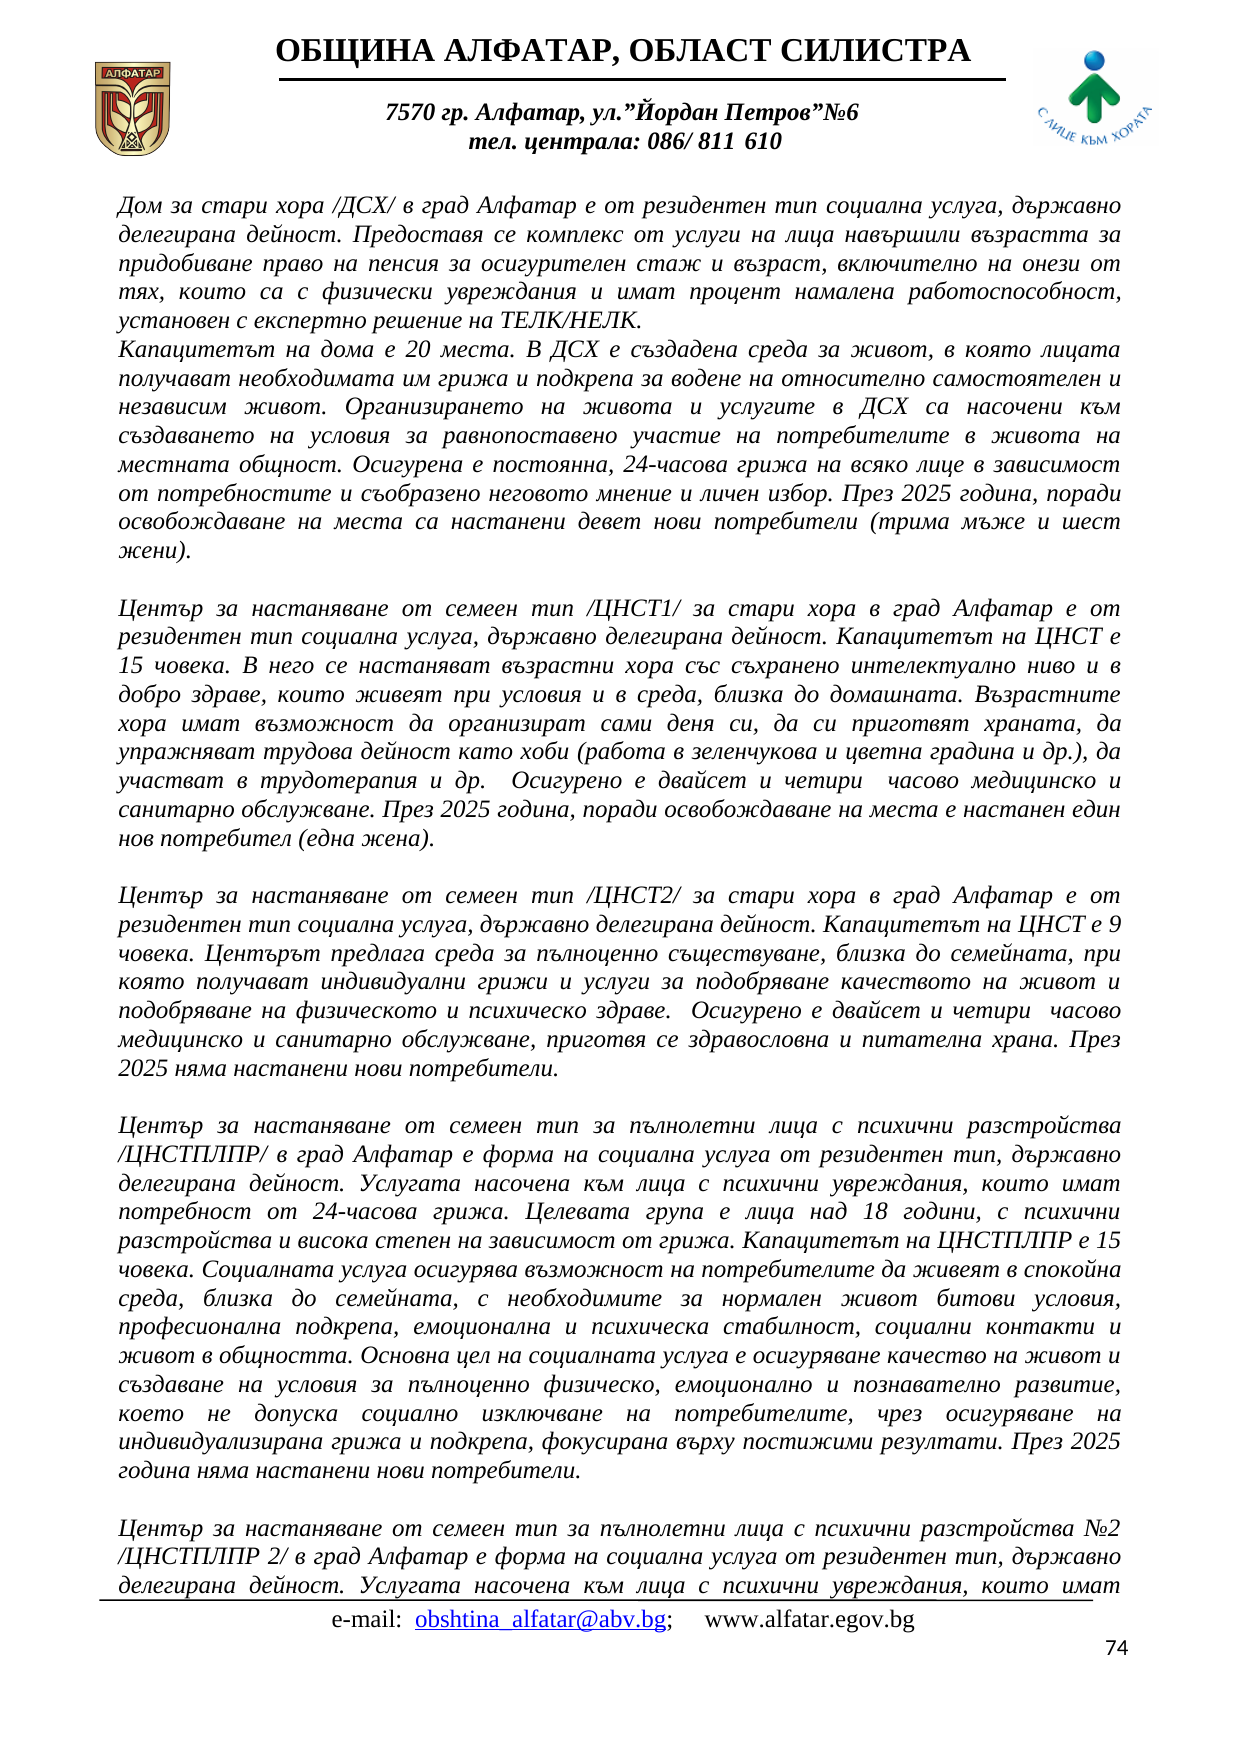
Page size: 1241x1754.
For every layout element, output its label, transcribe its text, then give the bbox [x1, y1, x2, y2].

text Център за настаняване от семеен тип за пълнолетни лица с психични разстройства /ЦНСТПЛПР/ в град Алфатар е форма на социална услуга от резидентен тип, държавно делегирана дейност. Услугата насочена към лица с психични увреждания, които имат потребност от 24-часова грижа. Целевата група е лица над 18 години, с психични разстройства и висока степен на зависимост от грижа. Капацитетът на ЦНСТПЛПР е 15 човека. Социалната услуга осигурява възможност на потребителите да живеят в спокойна среда, близка до семейната, с необходимите за нормален живот битови условия, професионална подкрепа, емоционална и психическа стабилност, социални контакти и живот в общността. Основна цел на социалната услуга е осигуряване качество на живот и създаване на условия за пълноценно физическо, емоционално и познавателно развитие, което не допуска социално изключване на потребителите, чрез осигуряване на индивидуализирана грижа и подкрепа, фокусирана върху постижими резултати. През 2025 година няма настанени нови потребители. [118, 1110, 1124, 1484]
text Център за настаняване от семеен тип /ЦНСТ2/ за стари хора в град Алфатар е от резидентен тип социална услуга, държавно делегирана дейност. Капацитетът на ЦНСТ е 9 човека. Центърът предлага среда за пълноценно съществуване, близка до семейната, при която получават индивидуални грижи и услуги за подобряване качеството на живот и подобряване на физическото и психическо здраве. Осигурено е двайсет и четири часово медицинско и санитарно обслужване, приготвя се здравословна и питателна храна. През 2025 няма настанени нови потребители. [118, 880, 1124, 1081]
text Център за настаняване от семеен тип /ЦНСТ1/ за стари хора в град Алфатар е от резидентен тип социална услуга, държавно делегирана дейност. Капацитетът на ЦНСТ е 15 човека. В него се настаняват възрастни хора със съхранено интелектуално ниво и в добро здраве, които живеят при условия и в среда, близка до домашната. Възрастните хора имат възможност да организират сами деня си, да си приготвят храната, да упражняват трудова дейност като хоби (работа в зеленчукова и цветна градина и др.), да участват в трудотерапия и др. Осигурено е двайсет и четири часово медицинско и санитарно обслужване. През 2025 година, поради освобождаване на места е настанен един нов потребител (една жена). [118, 593, 1124, 851]
text Център за настаняване от семеен тип за пълнолетни лица с психични разстройства №2 /ЦНСТПЛПР 2/ в град Алфатар е форма на социална услуга от резидентен тип, държавно делегирана дейност. Услугата насочена към лица с психични увреждания, които имат [118, 1513, 1124, 1599]
text Капацитетът на дома е 20 места. В ДСХ е създадена среда за живот, в която лицата получават необходимата им грижа и подкрепа за водене на относително самостоятелен и независим живот. Организирането на живота и услугите в ДСХ са насочени към създаването на условия за равнопоставено участие на потребителите в живота на местната общност. Осигурена е постоянна, 24-часова грижа на всяко лице в зависимост от потребностите и съобразено неговото мнение и личен избор. През 2025 година, поради освобождаване на места са настанени девет нови потребители (трима мъже и шест жени). [118, 334, 1124, 564]
text Дом за стари хора /ДСХ/ в град Алфатар е от резидентен тип социална услуга, държавно делегирана дейност. Предоставя се комплекс от услуги на лица навършили възрастта за придобиване право на пенсия за осигурителен стаж и възраст, включително на онези от тях, които са с физически увреждания и имат процент намалена работоспособност, установен с експертно решение на ТЕЛК/НЕЛК. [118, 190, 1124, 334]
